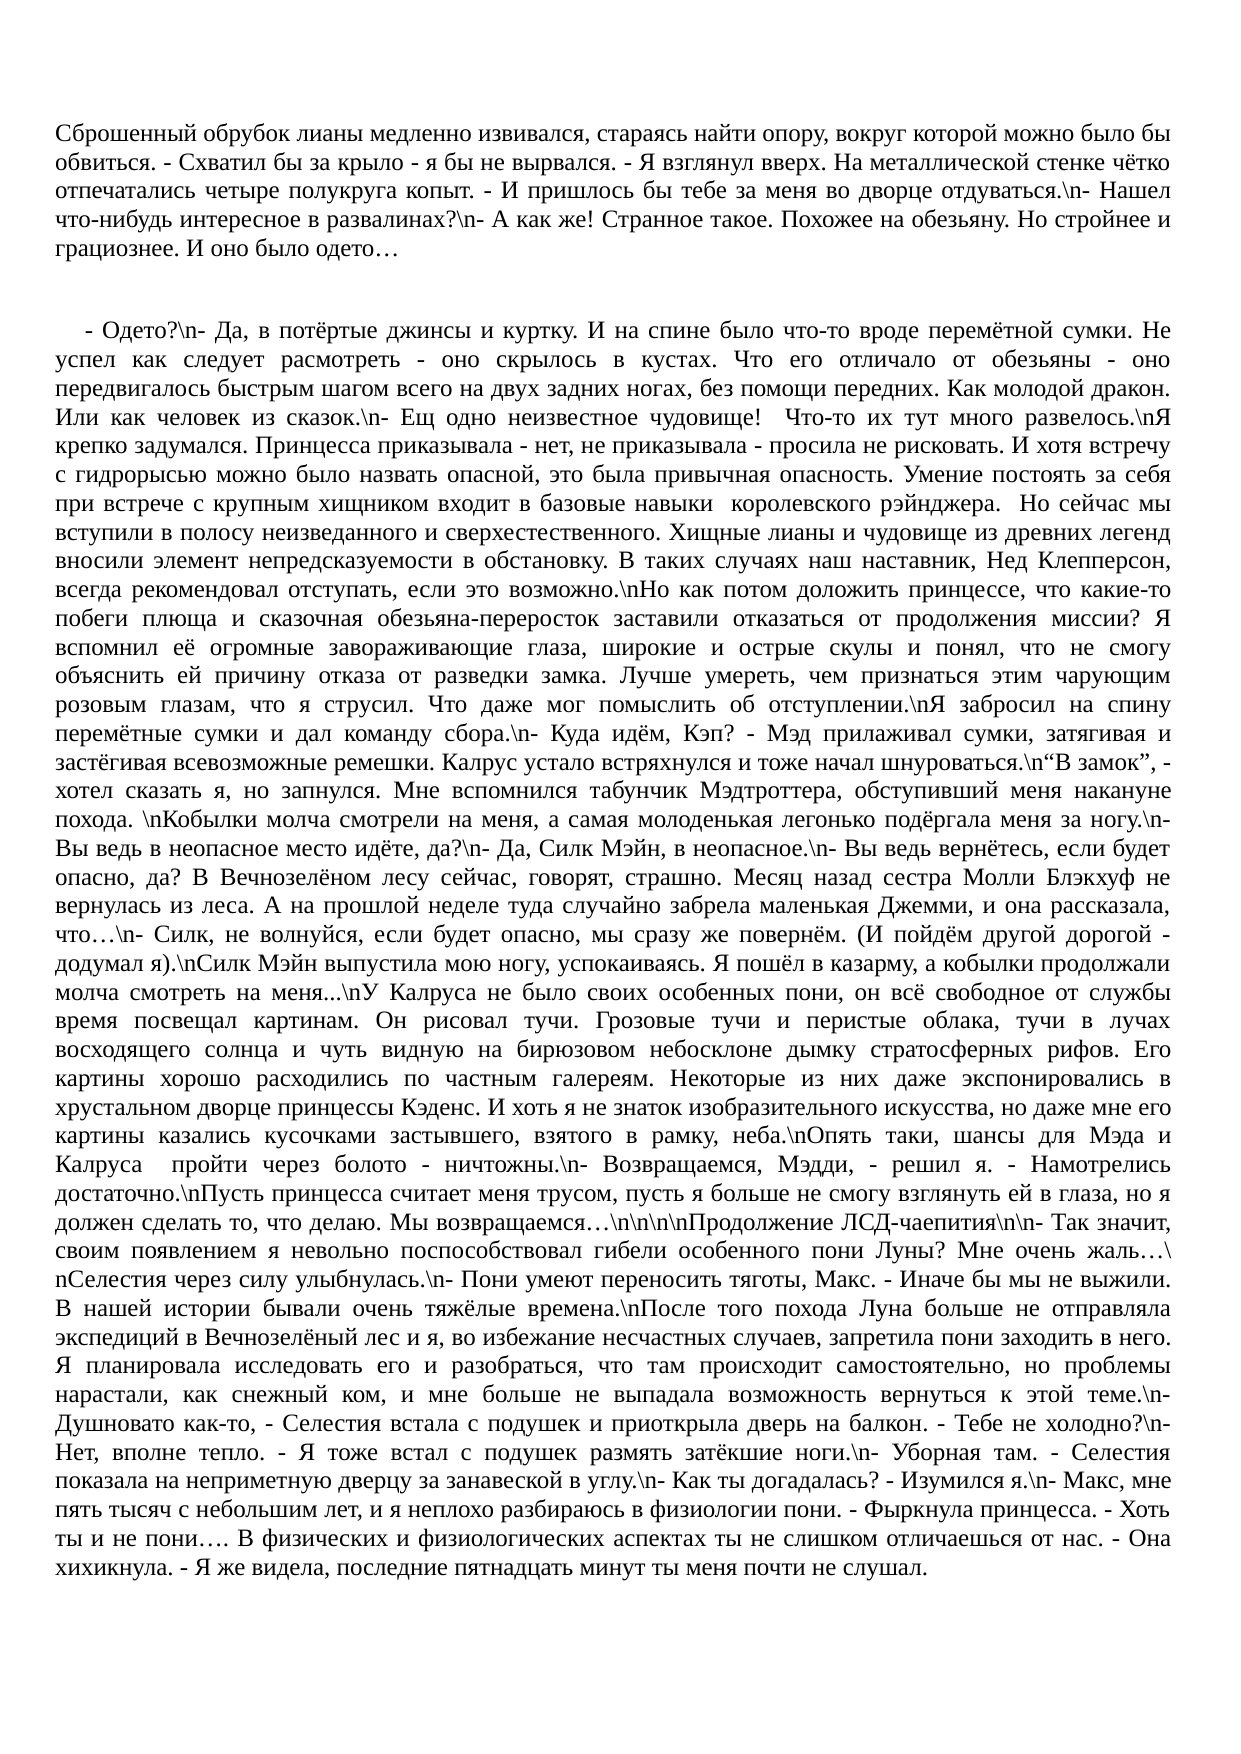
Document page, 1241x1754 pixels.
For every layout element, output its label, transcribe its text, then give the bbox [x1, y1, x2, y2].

text - Сброшенный обрубок лианы медленно извивался, стараясь найти опору, вокруг которой можно было бы обвиться. - Схватил бы за крыло - я бы не вырвался. - Я взглянул вверх. На металлической стенке чётко отпечатались четыре полукруга копыт. - И пришлось бы тебе за меня во дворце отдуваться.\n- Нашел что-нибудь интересное в развалинах?\n- А как же! Странное такое. Похожее на обезьяну. Но стройнее и грациознее. И оно было одето… [55, 118, 1172, 262]
text - Одето?\n- Да, в потёртые джинсы и куртку. И на спине было что-то вроде перемётной сумки. Не успел как следует расмотреть - оно скрылось в кустах. Что его отличало от обезьяны - оно передвигалось быстрым шагом всего на двух задних ногах, без помощи передних. Как молодой дракон. Или как человек из сказок.\n- Ещ одно неизвестное чудовище! Что-то их тут много развелось.\nЯ крепко задумался. Принцесса приказывала - нет, не приказывала - просила не рисковать. И хотя встречу с гидрорысью можно было назвать опасной, это была привычная опасность. Умение постоять за себя при встрече с крупным хищником входит в базовые навыки королевского рэйнджера. Но сейчас мы вступили в полосу неизведанного и сверхестественного. Хищные лианы и чудовище из древних легенд вносили элемент непредсказуемости в обстановку. В таких случаях наш наставник, Нед Клепперсон, всегда рекомендовал отступать, если это возможно.\nНо как потом доложить принцессе, что какие-то побеги плюща и сказочная обезьяна-переросток заставили отказаться от продолжения миссии? Я вспомнил её огромные завораживающие глаза, широкие и острые скулы и понял, что не смогу объяснить ей причину отказа от разведки замка. Лучше умереть, чем признаться этим чарующим розовым глазам, что я струсил. Что даже мог помыслить об отступлении.\nЯ забросил на спину перемётные сумки и дал команду сбора.\n- Куда идём, Кэп? - Мэд прилаживал сумки, затягивая и застёгивая всевозможные ремешки. Калрус устало встряхнулся и тоже начал шнуроваться.\n“В замок”, - хотел сказать я, но запнулся. Мне вспомнился табунчик Мэдтроттера, обступивший меня накануне похода. \nКобылки молча смотрели на меня, а самая молоденькая легонько подёргала меня за ногу.\n- Вы ведь в неопасное место идёте, да?\n- Да, Силк Мэйн, в неопасное.\n- Вы ведь вернётесь, если будет опасно, да? В Вечнозелёном лесу сейчас, говорят, страшно. Месяц назад сестра Молли Блэкхуф не вернулась из леса. А на прошлой неделе туда случайно забрела маленькая Джемми, и она рассказала, что…\n- Силк, не волнуйся, если будет опасно, мы сразу же повернём. (И пойдём другой дорогой - додумал я).\nСилк Мэйн выпустила мою ногу, успокаиваясь. Я пошёл в казарму, а кобылки продолжали молча смотреть на меня...\nУ Калруса не было своих особенных пони, он всё свободное от службы время посвещал картинам. Он рисовал тучи. Грозовые тучи и перистые облака, тучи в лучах восходящего солнца и чуть видную на бирюзовом небосклоне дымку стратосферных рифов. Его картины хорошо расходились по частным галереям. Некоторые из них даже экспонировались в хрустальном дворце принцессы Кэденс. И хоть я не знаток изобразительного искусства, но даже мне его картины казались кусочками застывшего, взятого в рамку, неба.\nОпять таки, шансы для Мэда и Калруса пройти через болото - ничтожны.\n- Возвращаемся, Мэдди, - решил я. - Намотрелись достаточно.\nПусть принцесса считает меня трусом, пусть я больше не смогу взглянуть ей в глаза, но я должен сделать то, что делаю. Мы возвращаемся…\n\n\n\nПродолжение ЛСД-чаепития\n\n- Так значит, своим появлением я невольно поспособствовал гибели особенного пони Луны? Мне очень жаль…\nСелестия через силу улыбнулась.\n- Пони умеют переносить тяготы, Макс. - Иначе бы мы не выжили. В нашей истории бывали очень тяжёлые времена.\nПосле того похода Луна больше не отправляла экспедиций в Вечнозелёный лес и я, во избежание несчастных случаев, запретила пони заходить в него. Я планировала исследовать его и разобраться, что там происходит самостоятельно, но проблемы нарастали, как снежный ком, и мне больше не выпадала возможность вернуться к этой теме.\n- Душновато как-то, - Селестия встала с подушек и приоткрыла дверь на балкон. - Тебе не холодно?\n- Нет, вполне тепло. - Я тоже встал с подушек размять затёкшие ноги.\n- Уборная там. - Селестия показала на неприметную дверцу за занавеской в углу.\n- Как ты догадалась? - Изумился я.\n- Макс, мне пять тысяч с небольшим лет, и я неплохо разбираюсь в физиологии пони. - Фыркнула принцесса. - Хоть ты и не пони…. В физических и физиологических аспектах ты не слишком отличаешься от нас. - Она хихикнула. - Я же видела, последние пятнадцать минут ты меня почти не слушал. [55, 316, 1172, 1581]
